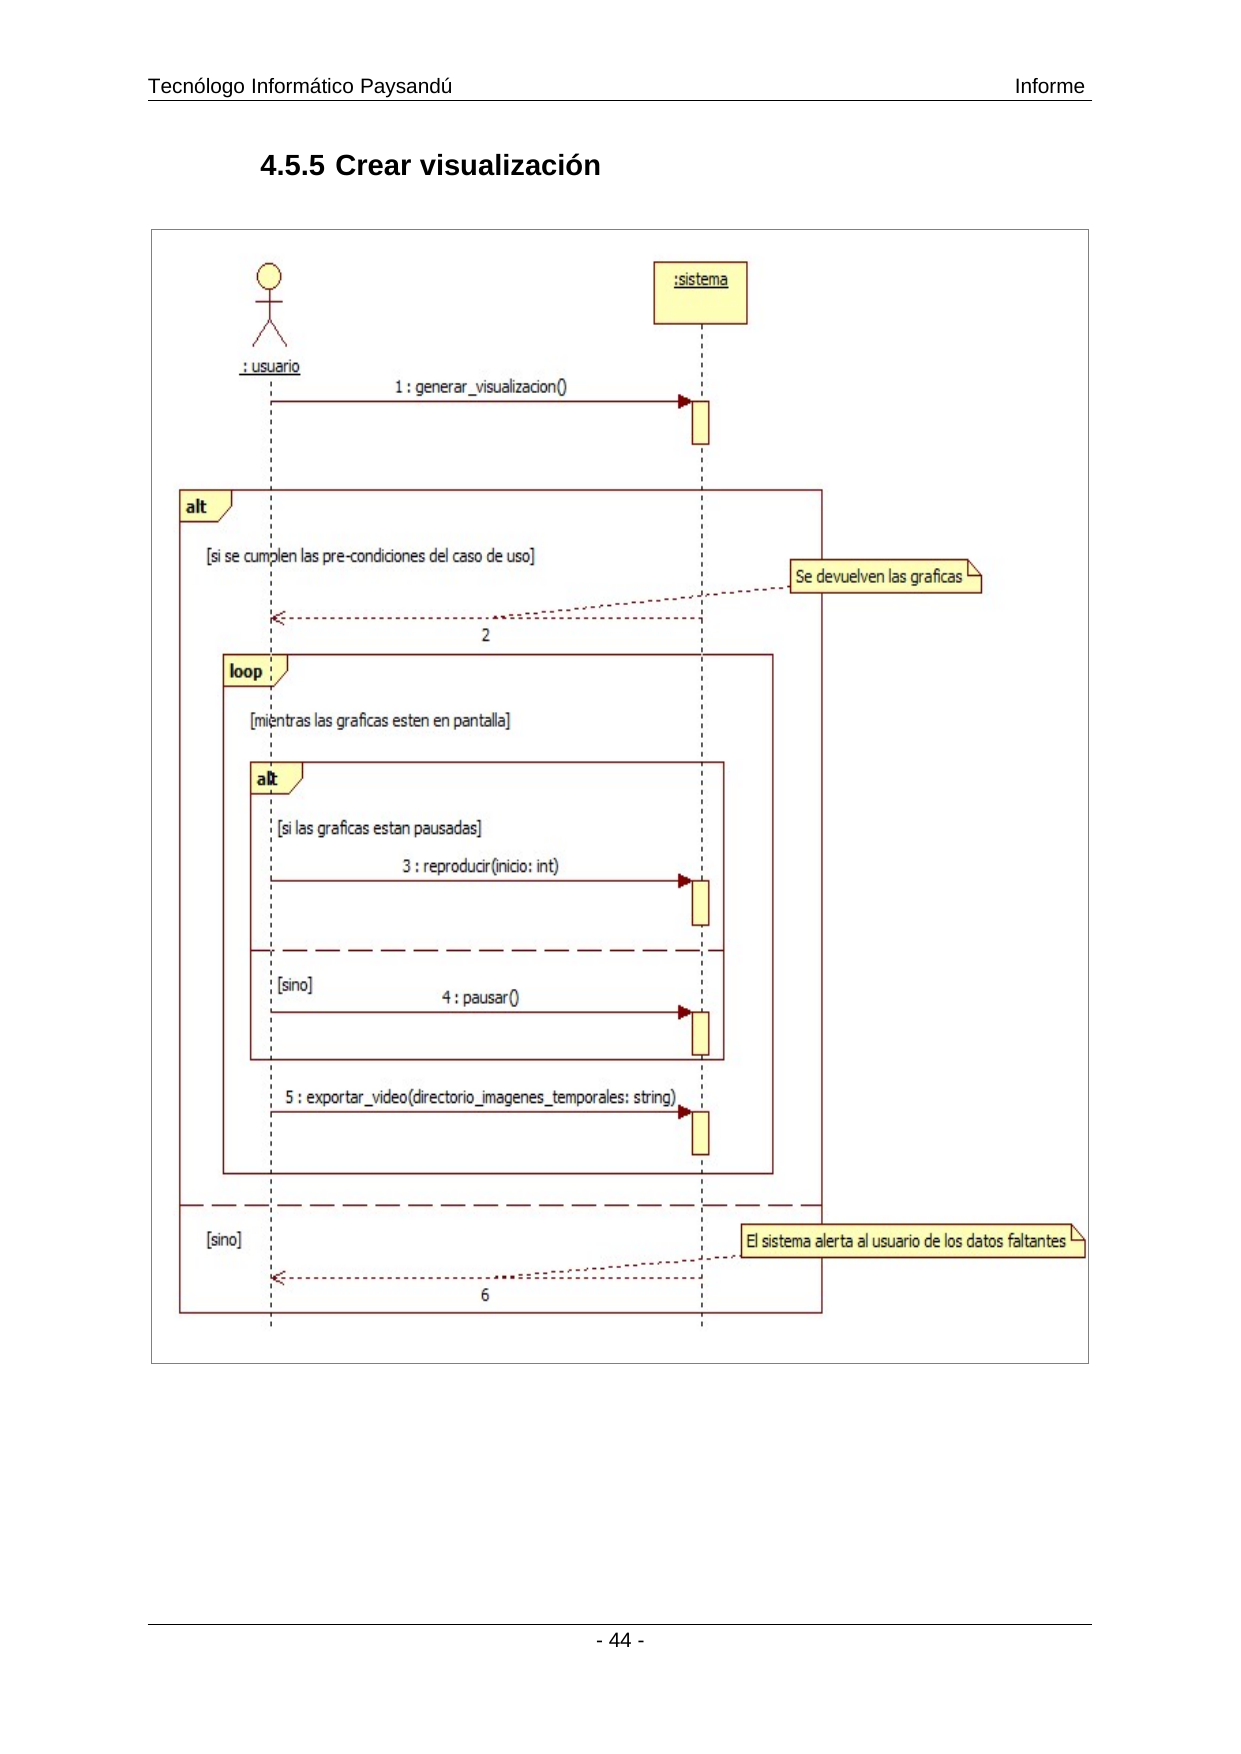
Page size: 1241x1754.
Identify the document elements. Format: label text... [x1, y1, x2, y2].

picture [152, 231, 1088, 1363]
subtitle Crear visualización [260, 148, 1092, 181]
